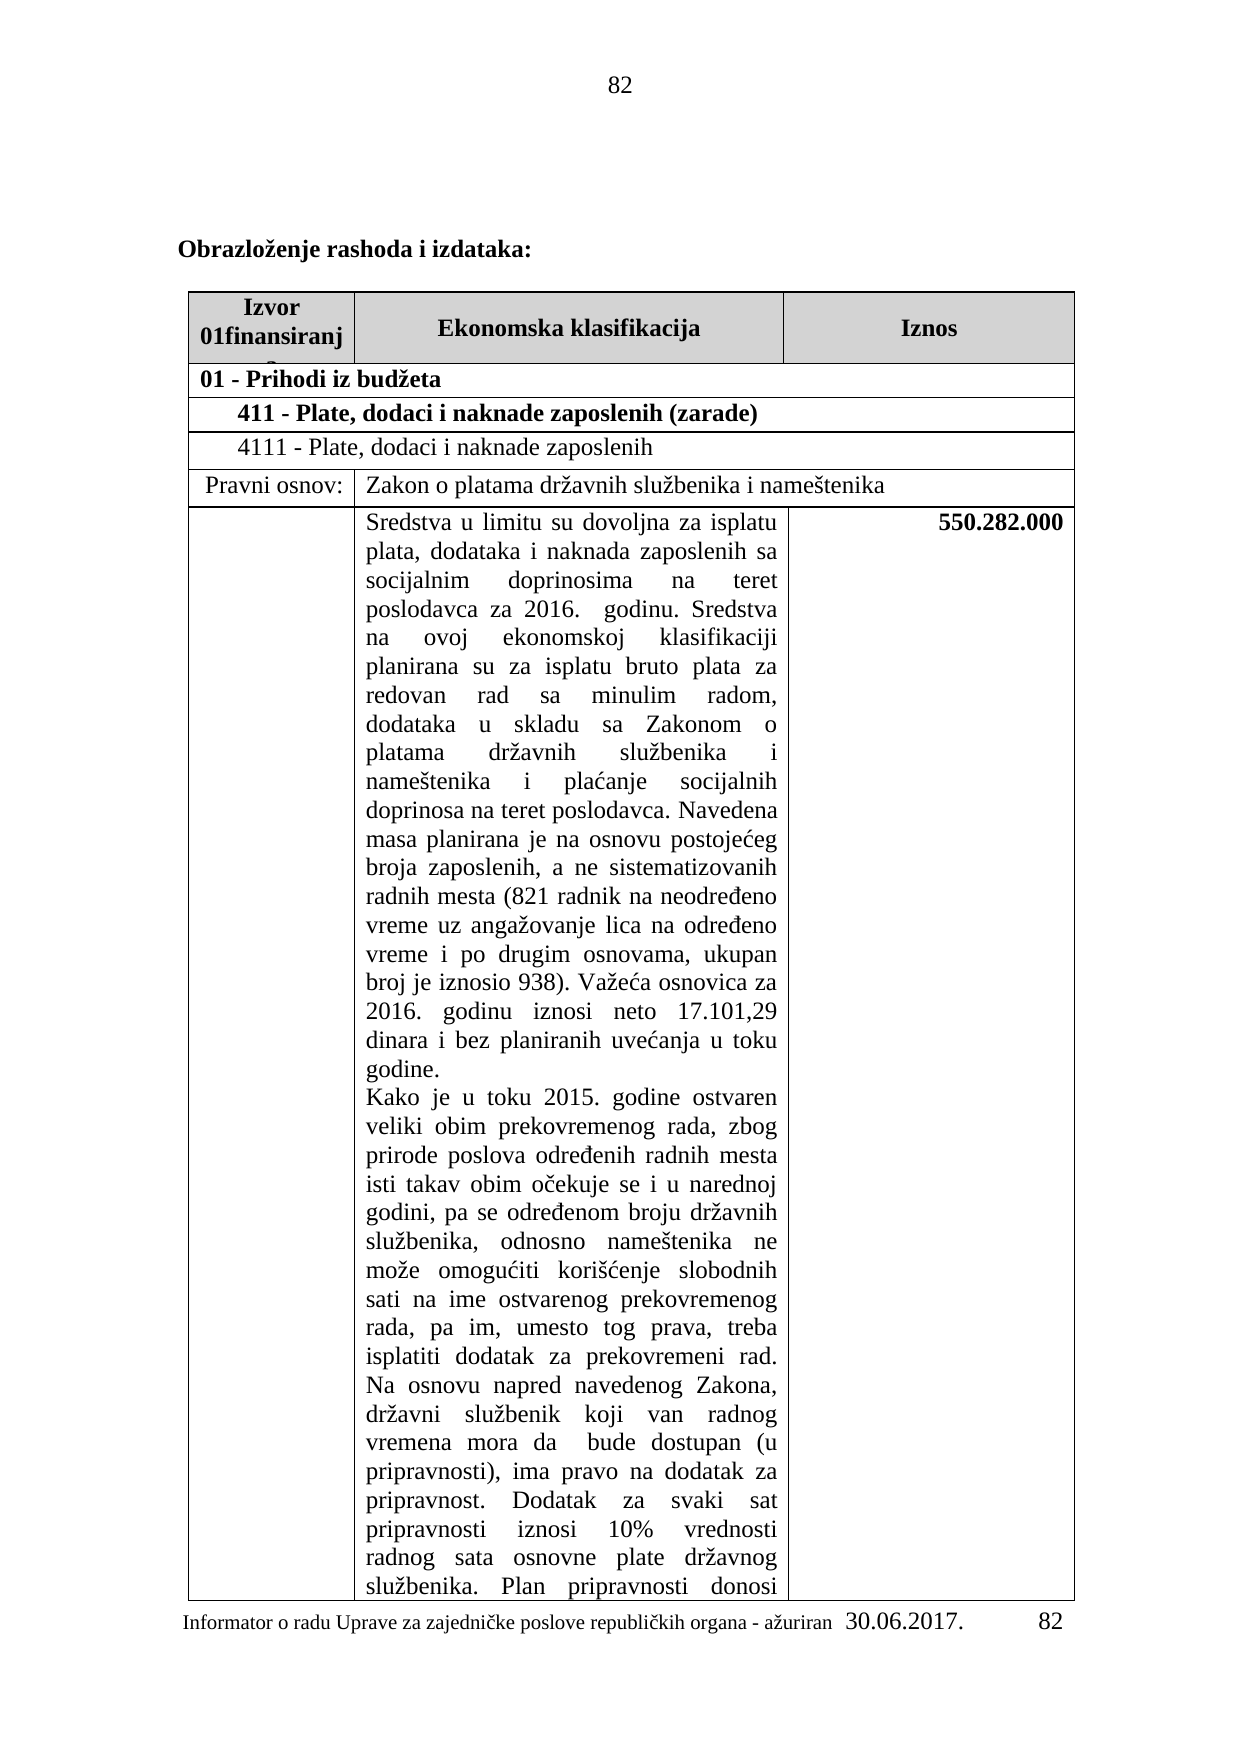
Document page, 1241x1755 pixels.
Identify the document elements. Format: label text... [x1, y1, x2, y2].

table_cell 4111 - Plate, dodaci i naknade zaposlenih [189, 433, 1074, 469]
table_cell 550.282.000 [789, 508, 1074, 1600]
table_cell 411 - Plate, dodaci i naknade zaposlenih (zarade) [189, 398, 1074, 431]
table_cell Sredstva u limitu su dovolјna za isplatu plata, dodataka i naknada zaposlenih sa socijalnim doprinosima na teret poslodavca za 2016. godinu. Sredstva na ovoj ekonomskoj klasifikaciji planirana su za isplatu bruto plata za redovan rad sa minulim radom, dodataka u skladu sa Zakonom o platama državnih službenika i nameštenika i plaćanje socijalnih doprinosa na teret poslodavca. Navedena masa planirana je na osnovu postojećeg broja zaposlenih, a ne sistematizovanih radnih mesta (821 radnik na neodređeno vreme uz angažovanje lica na određeno vreme i po drugim osnovama, ukupan broj je iznosio 938). Važeća osnovica za 2016. godinu iznosi neto 17.101,29 dinara i bez planiranih uvećanja u toku godine. Kako je u toku 2015. godine ostvaren veliki obim prekovremenog rada, zbog prirode poslova određenih radnih mesta isti takav obim očekuje se i u narednoj godini, pa se određenom broju državnih službenika, odnosno nameštenika ne može omogućiti korišćenje slobodnih sati na ime ostvarenog prekovremenog rada, pa im, umesto tog prava, treba isplatiti dodatak za prekovremeni rad. Na osnovu napred navedenog Zakona, državni službenik koji van radnog vremena mora da bude dostupan (u pripravnosti), ima pravo na dodatak za pripravnost. Dodatak za svaki sat pripravnosti iznosi 10% vrednosti radnog sata osnovne plate državnog službenika. Plan pripravnosti donosi [355, 508, 788, 1600]
table_header Izvor 01finansiranja [189, 293, 354, 363]
table_cell 01 - Prihodi iz budžeta [189, 364, 1074, 397]
table_header Ekonomska klasifikacija [355, 293, 783, 363]
table_cell Pravni osnov: [189, 470, 354, 506]
table_cell [189, 508, 354, 1600]
table_cell Zakon o platama državnih službenika i nameštenika [355, 470, 1074, 506]
text Obrazloženje rashoda i izdataka: [177, 234, 1063, 263]
table_header Iznos [784, 293, 1074, 363]
